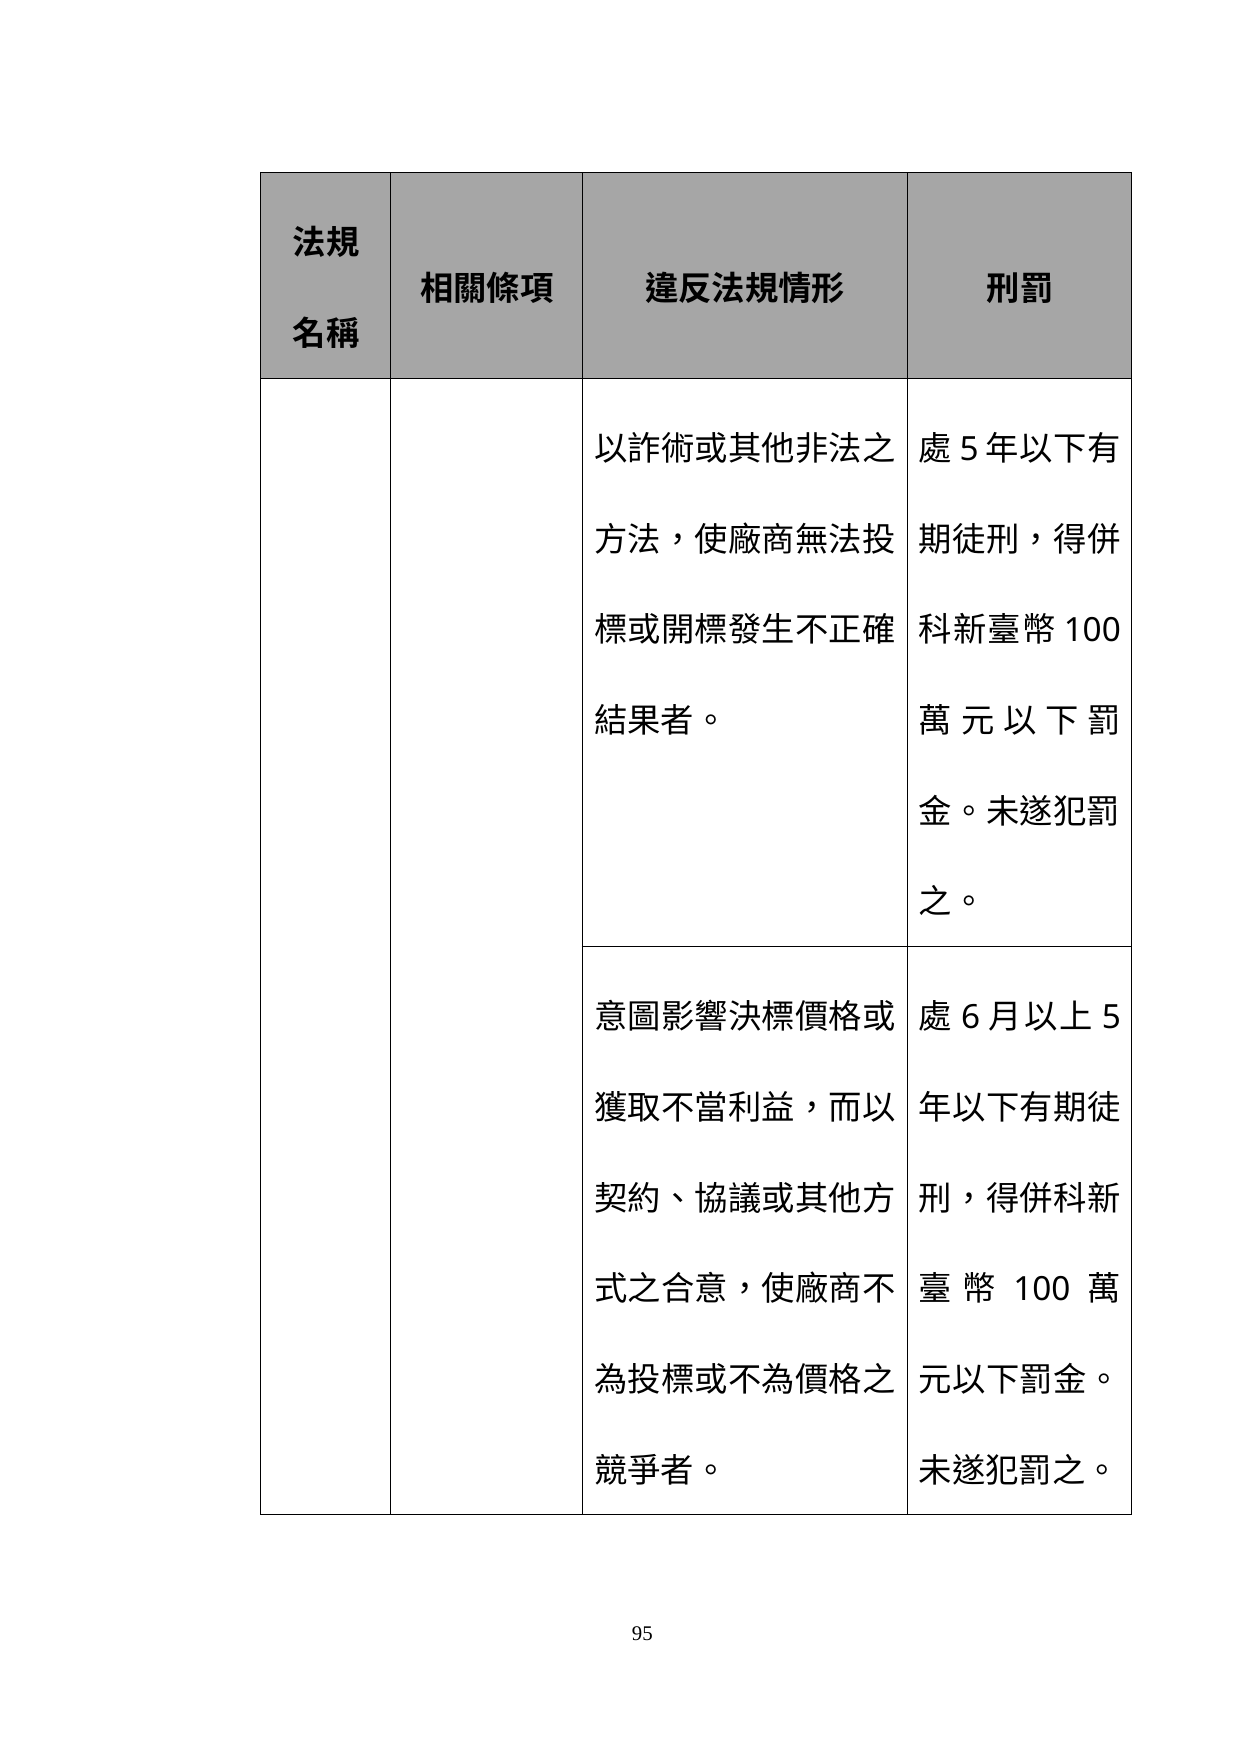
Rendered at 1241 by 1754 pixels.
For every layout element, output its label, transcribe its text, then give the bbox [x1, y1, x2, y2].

table_cell 處6月以上5年以下有期徒刑，得併科新臺幣100萬元以下罰金。未遂犯罰之。 [908, 947, 1131, 1514]
table_cell 以詐術或其他非法之方法，使廠商無法投標或開標發生不正確結果者。 [583, 379, 907, 946]
table_header 法規 名稱 [261, 173, 390, 378]
table_cell 意圖影響決標價格或獲取不當利益，而以契約、協議或其他方式之合意，使廠商不為投標或不為價格之競爭者。 [583, 947, 907, 1514]
table_header 違反法規情形 [583, 173, 907, 378]
table_cell [391, 379, 582, 1514]
table_cell 處5年以下有期徒刑，得併科新臺幣100萬元以下罰金。未遂犯罰之。 [908, 379, 1131, 946]
table_cell [261, 379, 390, 1514]
table_header 刑罰 [908, 173, 1131, 378]
table_header 相關條項 [391, 173, 582, 378]
